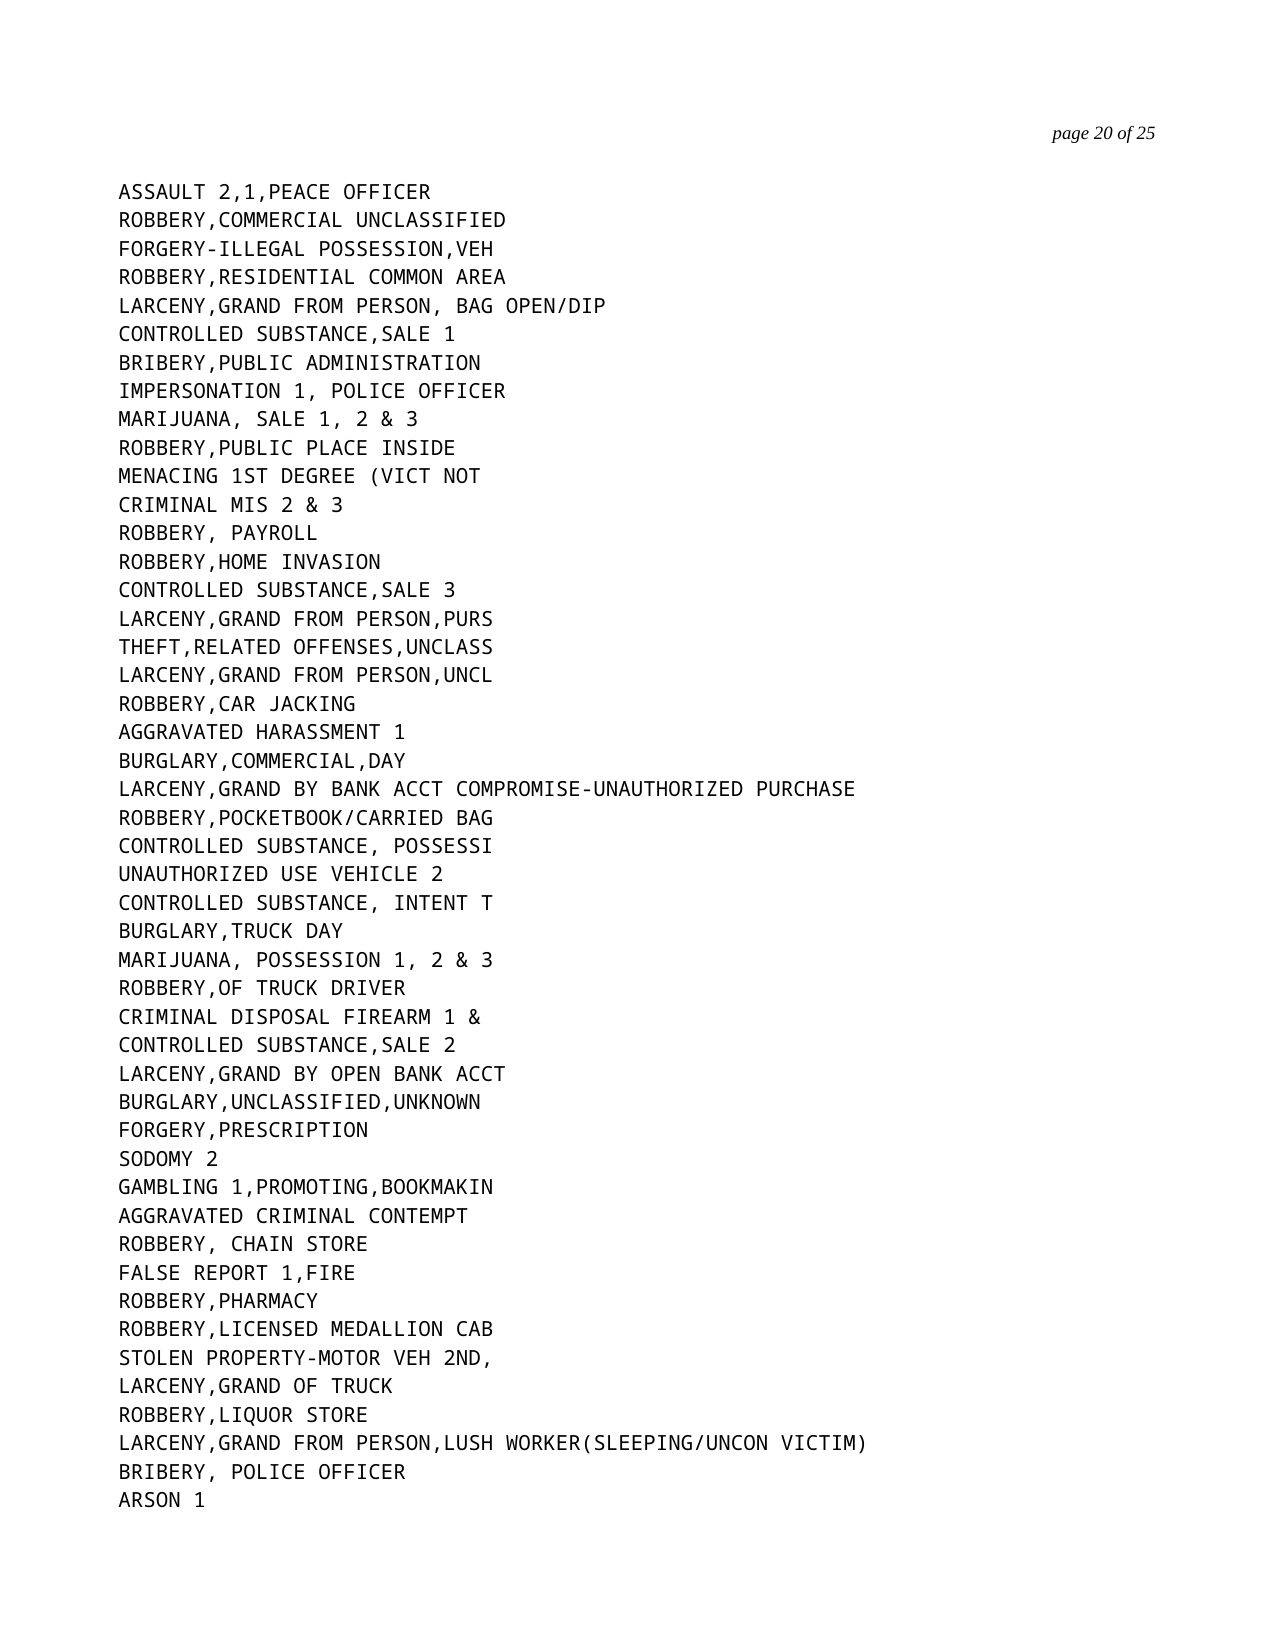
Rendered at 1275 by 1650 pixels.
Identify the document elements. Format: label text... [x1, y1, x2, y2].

text LARCENY,GRAND FROM PERSON,UNCL [118, 661, 1157, 689]
text CRIMINAL MIS 2 & 3 [118, 490, 1157, 518]
text CRIMINAL DISPOSAL FIREARM 1 & [118, 1002, 1157, 1030]
text BRIBERY, POLICE OFFICER [118, 1457, 1157, 1485]
text FORGERY,PRESCRIPTION [118, 1116, 1157, 1144]
text LARCENY,GRAND FROM PERSON,PURS [118, 604, 1157, 632]
text THEFT,RELATED OFFENSES,UNCLASS [118, 632, 1157, 661]
text ROBBERY, CHAIN STORE [118, 1229, 1157, 1258]
text ROBBERY,PUBLIC PLACE INSIDE [118, 433, 1157, 461]
text AGGRAVATED HARASSMENT 1 [118, 717, 1157, 746]
text LARCENY,GRAND BY BANK ACCT COMPROMISE-UNAUTHORIZED PURCHASE [118, 774, 1157, 803]
text STOLEN PROPERTY-MOTOR VEH 2ND, [118, 1343, 1157, 1371]
text FALSE REPORT 1,FIRE [118, 1258, 1157, 1286]
text CONTROLLED SUBSTANCE, INTENT T [118, 888, 1157, 916]
text ROBBERY,POCKETBOOK/CARRIED BAG [118, 803, 1157, 831]
text CONTROLLED SUBSTANCE,SALE 2 [118, 1030, 1157, 1059]
text MARIJUANA, SALE 1, 2 & 3 [118, 404, 1157, 433]
text ROBBERY,CAR JACKING [118, 689, 1157, 717]
text ROBBERY,HOME INVASION [118, 547, 1157, 575]
text FORGERY-ILLEGAL POSSESSION,VEH [118, 234, 1157, 262]
text ROBBERY,LICENSED MEDALLION CAB [118, 1314, 1157, 1343]
text LARCENY,GRAND FROM PERSON, BAG OPEN/DIP [118, 291, 1157, 319]
text SODOMY 2 [118, 1144, 1157, 1172]
text MARIJUANA, POSSESSION 1, 2 & 3 [118, 945, 1157, 973]
text ROBBERY, PAYROLL [118, 518, 1157, 547]
text LARCENY,GRAND OF TRUCK [118, 1371, 1157, 1400]
text BRIBERY,PUBLIC ADMINISTRATION [118, 348, 1157, 376]
text ROBBERY,RESIDENTIAL COMMON AREA [118, 262, 1157, 291]
text BURGLARY,UNCLASSIFIED,UNKNOWN [118, 1087, 1157, 1116]
text GAMBLING 1,PROMOTING,BOOKMAKIN [118, 1172, 1157, 1201]
text ASSAULT 2,1,PEACE OFFICER [118, 177, 1157, 206]
text ROBBERY,OF TRUCK DRIVER [118, 973, 1157, 1002]
text BURGLARY,COMMERCIAL,DAY [118, 746, 1157, 774]
text CONTROLLED SUBSTANCE,SALE 3 [118, 575, 1157, 604]
text MENACING 1ST DEGREE (VICT NOT [118, 461, 1157, 490]
text CONTROLLED SUBSTANCE, POSSESSI [118, 831, 1157, 859]
text BURGLARY,TRUCK DAY [118, 916, 1157, 945]
text UNAUTHORIZED USE VEHICLE 2 [118, 859, 1157, 888]
text LARCENY,GRAND BY OPEN BANK ACCT [118, 1059, 1157, 1087]
text CONTROLLED SUBSTANCE,SALE 1 [118, 319, 1157, 348]
text ROBBERY,PHARMACY [118, 1286, 1157, 1314]
text AGGRAVATED CRIMINAL CONTEMPT [118, 1201, 1157, 1229]
text IMPERSONATION 1, POLICE OFFICER [118, 376, 1157, 404]
text ARSON 1 [118, 1485, 1157, 1514]
text ROBBERY,COMMERCIAL UNCLASSIFIED [118, 206, 1157, 234]
text LARCENY,GRAND FROM PERSON,LUSH WORKER(SLEEPING/UNCON VICTIM) [118, 1428, 1157, 1457]
text ROBBERY,LIQUOR STORE [118, 1400, 1157, 1428]
